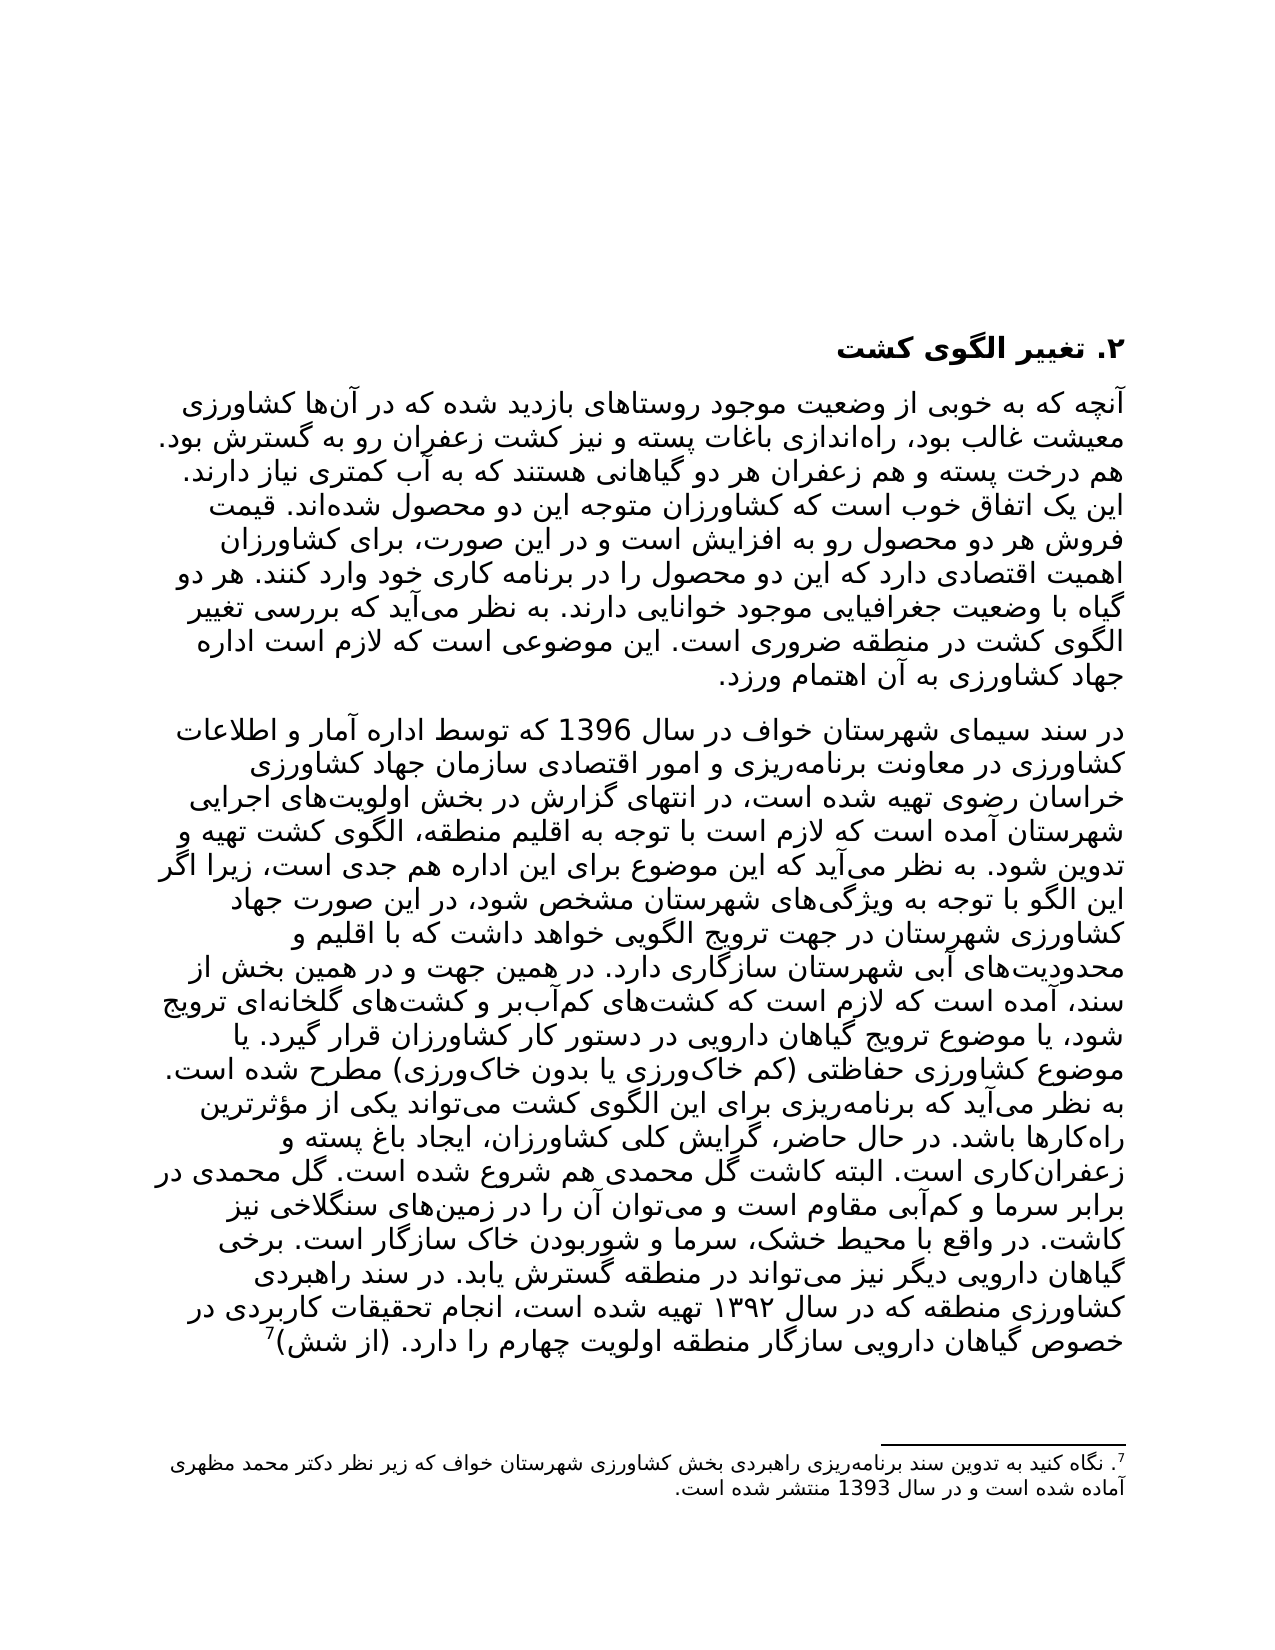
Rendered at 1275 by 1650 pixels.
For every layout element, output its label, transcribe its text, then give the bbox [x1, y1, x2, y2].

text . نگاه کنید به تدوین سند برنامه‌ریزی راهبردی بخش کشاورزی شهرستان خواف که زیر نظر دکتر محمد مظهری آماده شده است و در سال 1393 منتشر شده است. [150, 1451, 1125, 1500]
text ۲. تغییر الگوی کشت [150, 332, 1125, 366]
text در سند سیمای شهرستان خواف در سال 1396 که توسط اداره آمار و اطلاعات کشاورزی در ﻣﻌﺎوﻧﺖ ﺑﺮﻧﺎﻣﻪ‌رﻳﺰی و اﻣﻮر اﻗﺘﺼﺎدی ﺳﺎزﻣﺎن ﺟﻬﺎد ﻛﺸﺎورزی ﺧﺮاﺳﺎن رﺿﻮی تهیه ‌شده است، در انتهای گزارش در بخش اولویت‌های اجرایی شهرستان آمده است که لازم است با توجه به اقلیم منطقه، الگوی کشت تهیه و تدوین شود. به نظر می‌آید که این موضوع برای این اداره هم جدی است، زیرا اگر این الگو با توجه به ویژگی‌های شهرستان مشخص شود، در این صورت جهاد کشاورزی شهرستان در جهت ترویج الگویی خواهد داشت که با اقلیم و محدودیت‌های آبی شهرستان سازگاری دارد. در همین جهت و در همین بخش از سند، آمده است که لازم است که کشت‌های کم‌آب‌بر و کشت‌های گلخانه‌ای ترویج شود، یا موضوع ترویج گیاهان دارویی در دستور کار کشاورزان قرار گیرد. یا موضوع کشاورزی حفاظتی (کم خاک‌ورزی یا بدون خاک‌ورزی) مطرح شده است. به نظر می‌آید که برنامه‌ریزی برای این الگوی کشت می‌تواند یکی از مؤثرترین راه‌کارها باشد. در حال حاضر، گرایش کلی کشاورزان، ایجاد باغ پسته و زعفران‌کاری است. البته کاشت گل محمدی هم شروع شده است. گل محمدی در برابر سرما و کم‌آبی مقاوم است و می‌توان آن را در زمین‌های سنگلاخی نیز کاشت. در واقع با محیط خشک، سرما و شور‌بودن خاک سازگار است. برخی گیاهان دارویی دیگر نیز می‌تواند در منطقه گسترش یابد. در سند راهبردی کشاورزی منطقه که در سال ۱۳۹۲ تهیه شده است، انجام تحقیقات کاربردی در خصوص گیاهان دارویی سازگار منطقه اولویت چهارم را دارد. (از شش) [150, 713, 1125, 1358]
text آنچه که به خوبی از وضعیت موجود روستاهای بازدید شده که در آن‌ها کشاورزی معیشت غالب بود، راه‌اندازی باغات پسته و نیز کشت زعفران رو به گسترش بود. هم درخت پسته و هم زعفران هر دو گیاهانی هستند که به آب کمتری نیاز دارند. این یک اتفاق خوب است که کشاورزان متوجه این دو محصول شده‌اند. قیمت فروش هر دو محصول رو به افزایش است و در این صورت، برای کشاورزان اهمیت اقتصادی دارد که این دو محصول را در برنامه کاری خود وارد کنند. هر دو گیاه با وضعیت جغرافیایی موجود خوانایی دارند. به نظر می‌آید که بررسی تغییر الگوی کشت در منطقه ضروری است. این موضوعی است که لازم است اداره جهاد کشاورزی به آن اهتمام ورزد. [150, 386, 1125, 692]
